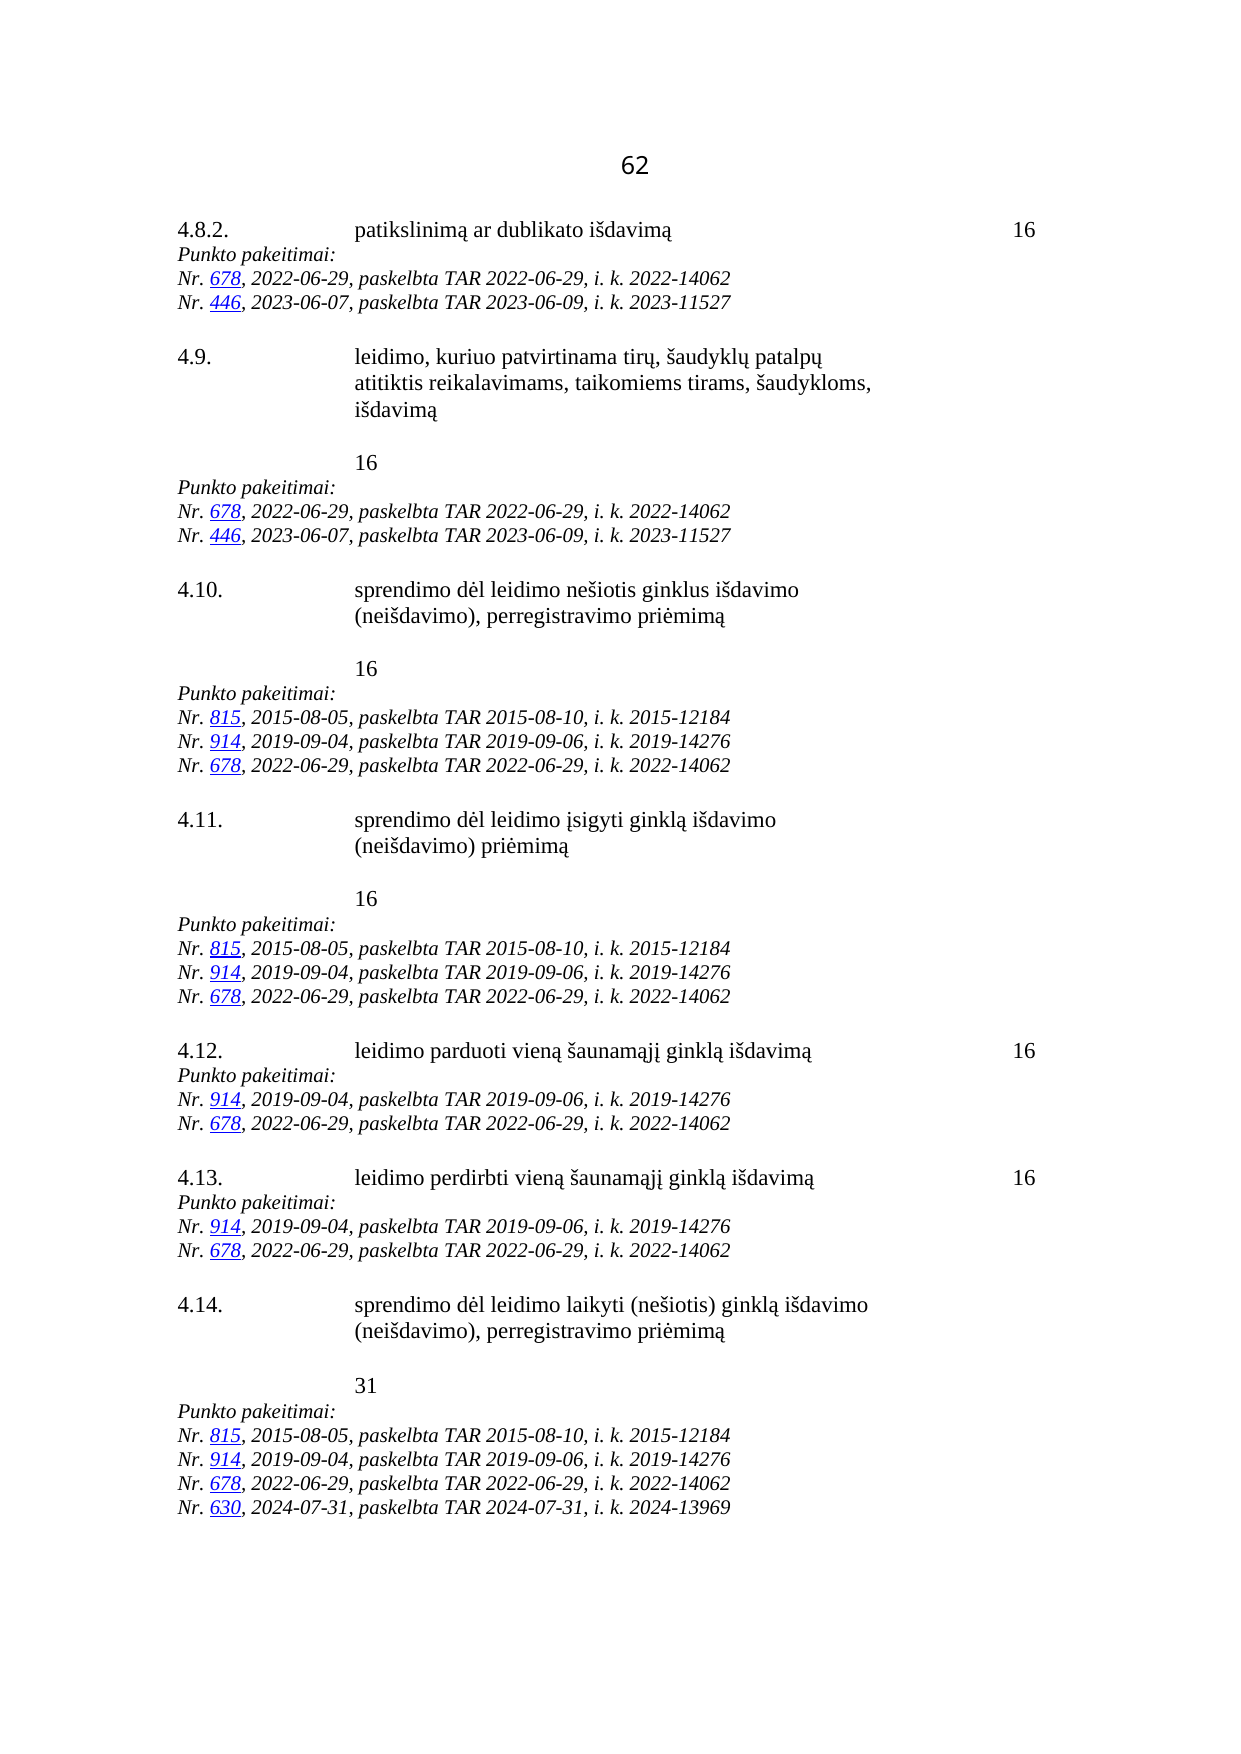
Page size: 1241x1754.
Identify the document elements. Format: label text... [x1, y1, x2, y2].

text 4.14. sprendimo dėl leidimo laikyti (nešiotis) ginklą išdavimo (neišdavimo), perregistravimo priėmimą 31 [177, 1291, 915, 1399]
text Nr. 446, 2023-06-07, paskelbta TAR 2023-06-09, i. k. 2023-11527 [177, 290, 1092, 314]
text 4.8.2. patikslinimą ar dublikato išdavimą 16 [177, 216, 1092, 242]
text Nr. 446, 2023-06-07, paskelbta TAR 2023-06-09, i. k. 2023-11527 [177, 523, 1092, 547]
text Nr. 914, 2019-09-04, paskelbta TAR 2019-09-06, i. k. 2019-14276 [177, 1087, 1092, 1111]
text Nr. 678, 2022-06-29, paskelbta TAR 2022-06-29, i. k. 2022-14062 [177, 266, 1092, 290]
text 4.13. leidimo perdirbti vieną šaunamąjį ginklą išdavimą 16 [177, 1164, 1092, 1190]
text Nr. 914, 2019-09-04, paskelbta TAR 2019-09-06, i. k. 2019-14276 [177, 960, 1092, 984]
text Nr. 678, 2022-06-29, paskelbta TAR 2022-06-29, i. k. 2022-14062 [177, 1471, 1092, 1495]
text 4.10. sprendimo dėl leidimo nešiotis ginklus išdavimo (neišdavimo), perregistravimo priėmimą 16 [177, 576, 886, 681]
text 4.9. leidimo, kuriuo patvirtinama tirų, šaudyklų patalpų atitiktis reikalavimams, taikomiems tirams, šaudykloms, išdavimą 16 [177, 343, 886, 475]
text Punkto pakeitimai: [177, 1063, 1092, 1087]
text Punkto pakeitimai: [177, 912, 1092, 936]
text 4.12. leidimo parduoti vieną šaunamąjį ginklą išdavimą 16 [177, 1037, 1092, 1063]
text Punkto pakeitimai: [177, 681, 1092, 705]
text Punkto pakeitimai: [177, 1190, 1092, 1214]
text Punkto pakeitimai: [177, 242, 1092, 266]
text Punkto pakeitimai: [177, 1399, 1092, 1423]
text Punkto pakeitimai: [177, 475, 1092, 499]
text Nr. 914, 2019-09-04, paskelbta TAR 2019-09-06, i. k. 2019-14276 [177, 1214, 1092, 1238]
text Nr. 678, 2022-06-29, paskelbta TAR 2022-06-29, i. k. 2022-14062 [177, 753, 1092, 777]
text Nr. 678, 2022-06-29, paskelbta TAR 2022-06-29, i. k. 2022-14062 [177, 1111, 1092, 1135]
text Nr. 678, 2022-06-29, paskelbta TAR 2022-06-29, i. k. 2022-14062 [177, 499, 1092, 523]
text Nr. 678, 2022-06-29, paskelbta TAR 2022-06-29, i. k. 2022-14062 [177, 984, 1092, 1008]
text 4.11. sprendimo dėl leidimo įsigyti ginklą išdavimo (neišdavimo) priėmimą 16 [177, 806, 886, 912]
text Nr. 815, 2015-08-05, paskelbta TAR 2015-08-10, i. k. 2015-12184 [177, 1423, 1092, 1447]
text Nr. 678, 2022-06-29, paskelbta TAR 2022-06-29, i. k. 2022-14062 [177, 1238, 1092, 1262]
text Nr. 914, 2019-09-04, paskelbta TAR 2019-09-06, i. k. 2019-14276 [177, 729, 1092, 753]
text Nr. 630, 2024-07-31, paskelbta TAR 2024-07-31, i. k. 2024-13969 [177, 1495, 1092, 1519]
text Nr. 815, 2015-08-05, paskelbta TAR 2015-08-10, i. k. 2015-12184 [177, 936, 1092, 960]
text Nr. 815, 2015-08-05, paskelbta TAR 2015-08-10, i. k. 2015-12184 [177, 705, 1092, 729]
text Nr. 914, 2019-09-04, paskelbta TAR 2019-09-06, i. k. 2019-14276 [177, 1447, 1092, 1471]
